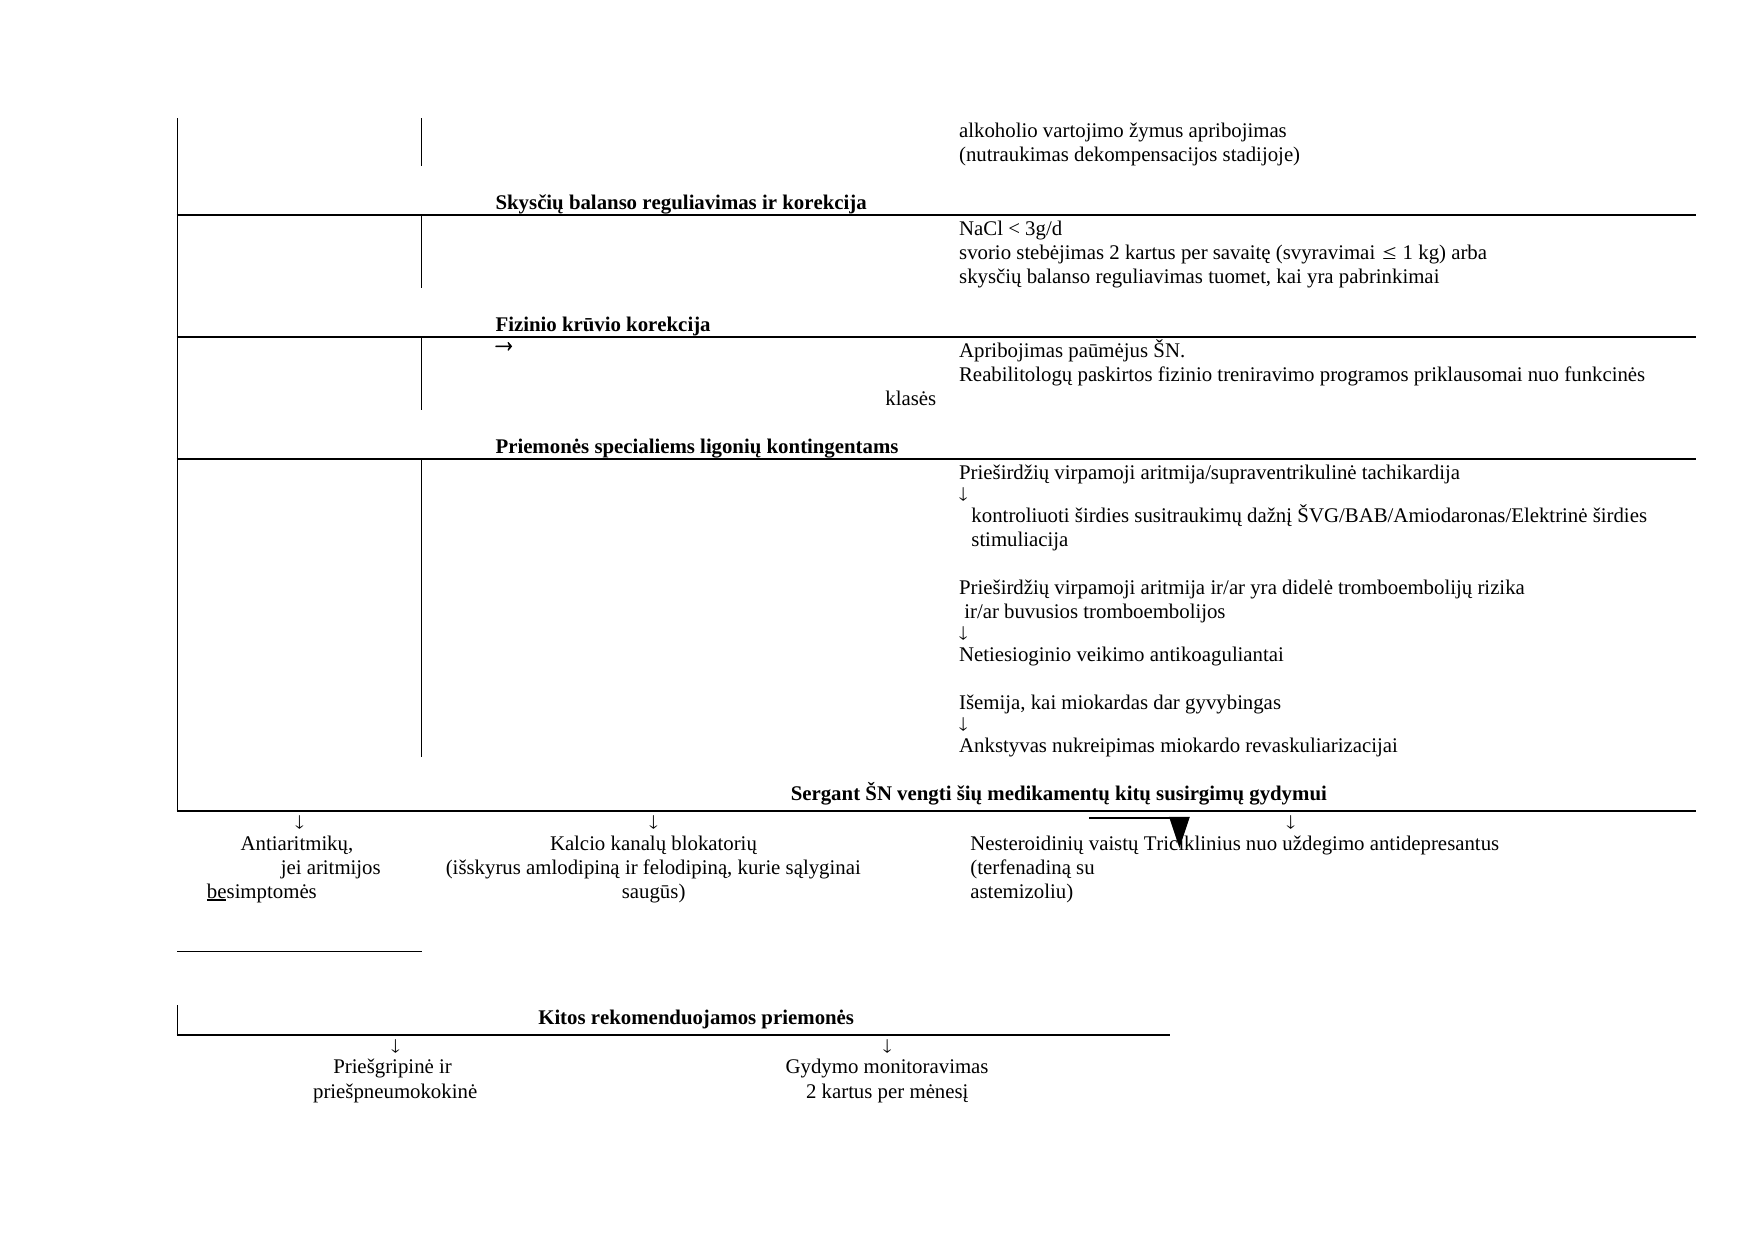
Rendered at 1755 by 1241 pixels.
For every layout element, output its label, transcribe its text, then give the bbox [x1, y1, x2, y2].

table_cell [885, 951, 1696, 976]
table_cell [422, 410, 885, 434]
table_cell Apribojimas paūmėjus ŠN. Reabilitologų paskirtos fizinio treniravimo programos priklausomai nuo funkcinės klasės [885, 338, 1696, 410]
table_cell [178, 240, 421, 288]
table_cell [885, 288, 1696, 312]
table_cell [178, 434, 422, 458]
table_cell [178, 460, 421, 551]
table_cell [178, 338, 421, 410]
table_cell [178, 216, 421, 240]
table_cell  Kalcio kanalų blokatorių (išskyrus amlodipiną ir felodipiną, kurie sąlyginai saugūs) [422, 812, 885, 951]
table_cell [178, 410, 422, 434]
table_cell [422, 166, 885, 190]
table_cell [422, 216, 885, 240]
table_cell [178, 166, 422, 190]
table_cell [422, 551, 885, 575]
table_cell [422, 460, 885, 551]
table_cell [885, 757, 1696, 781]
table_cell [178, 757, 422, 781]
table_cell [422, 288, 885, 312]
table_cell [178, 666, 421, 690]
table_cell [422, 240, 885, 288]
table_cell Fizinio krūvio korekcija [422, 312, 1696, 336]
table_cell [422, 118, 885, 166]
table_cell [178, 551, 421, 575]
table_cell Sergant ŠN vengti šių medikamentų kitų susirgimų gydymui [422, 781, 1696, 810]
table_cell svorio stebėjimas 2 kartus per savaitę (svyravimai  1 kg) arba skysčių balanso reguliavimas tuomet, kai yra pabrinkimai [885, 240, 1696, 288]
table_cell [422, 951, 885, 976]
table_cell NaCl < 3g/d [885, 216, 1696, 240]
table_cell [422, 757, 885, 781]
table_cell [178, 312, 422, 336]
table_cell  Nesteroidinių vaistų Triciklinius nuo uždegimo antidepresantus (terfenadiną su astemizoliu) [885, 812, 1696, 951]
table_cell Prieširdžių virpamoji aritmija ir/ar yra didelė tromboembolijų rizika ir/ar buvusios tromboembolijos  Netiesioginio veikimo antikoaguliantai [885, 575, 1696, 666]
table_cell [178, 118, 421, 166]
table_cell [885, 666, 1696, 690]
table_cell [1150, 1036, 1170, 1103]
table_header [166, 1005, 177, 1034]
table_cell alkoholio vartojimo žymus apribojimas (nutraukimas dekompensacijos stadijoje) [885, 118, 1696, 166]
table_cell [178, 288, 422, 312]
table_cell Skysčių balanso reguliavimas ir korekcija [422, 190, 1696, 214]
table_cell [885, 410, 1696, 434]
table_cell Priemonės specialiems ligonių kontingentams [422, 434, 1696, 458]
table_header [178, 1005, 222, 1034]
table_cell [422, 690, 885, 757]
table_cell [178, 690, 421, 757]
table_cell  [422, 338, 885, 410]
table_header Kitos rekomenduojamos priemonės [222, 1005, 1170, 1034]
table_cell [177, 952, 422, 976]
table_cell Prieširdžių virpamoji aritmija/supraventrikulinė tachikardija  kontroliuoti širdies susitraukimų dažnį ŠVG/BAB/Amiodaronas/Elektrinė širdies stimuliacija [885, 460, 1696, 551]
table_cell [178, 781, 422, 810]
table_cell [885, 551, 1696, 575]
table_cell  Gydymo monitoravimas 2 kartus per mėnesį [624, 1036, 1150, 1103]
table_cell [885, 166, 1696, 190]
table_cell [422, 575, 885, 666]
table_cell [178, 190, 422, 214]
table_cell  Priešgripinė ir priešpneumokokinė [166, 1034, 624, 1103]
table_cell [422, 666, 885, 690]
table_cell Išemija, kai miokardas dar gyvybingas  Ankstyvas nukreipimas miokardo revaskuliarizacijai [885, 690, 1696, 757]
table_cell  Antiaritmikų, jei aritmijos besimptomės [177, 812, 422, 951]
table_cell [178, 575, 421, 666]
